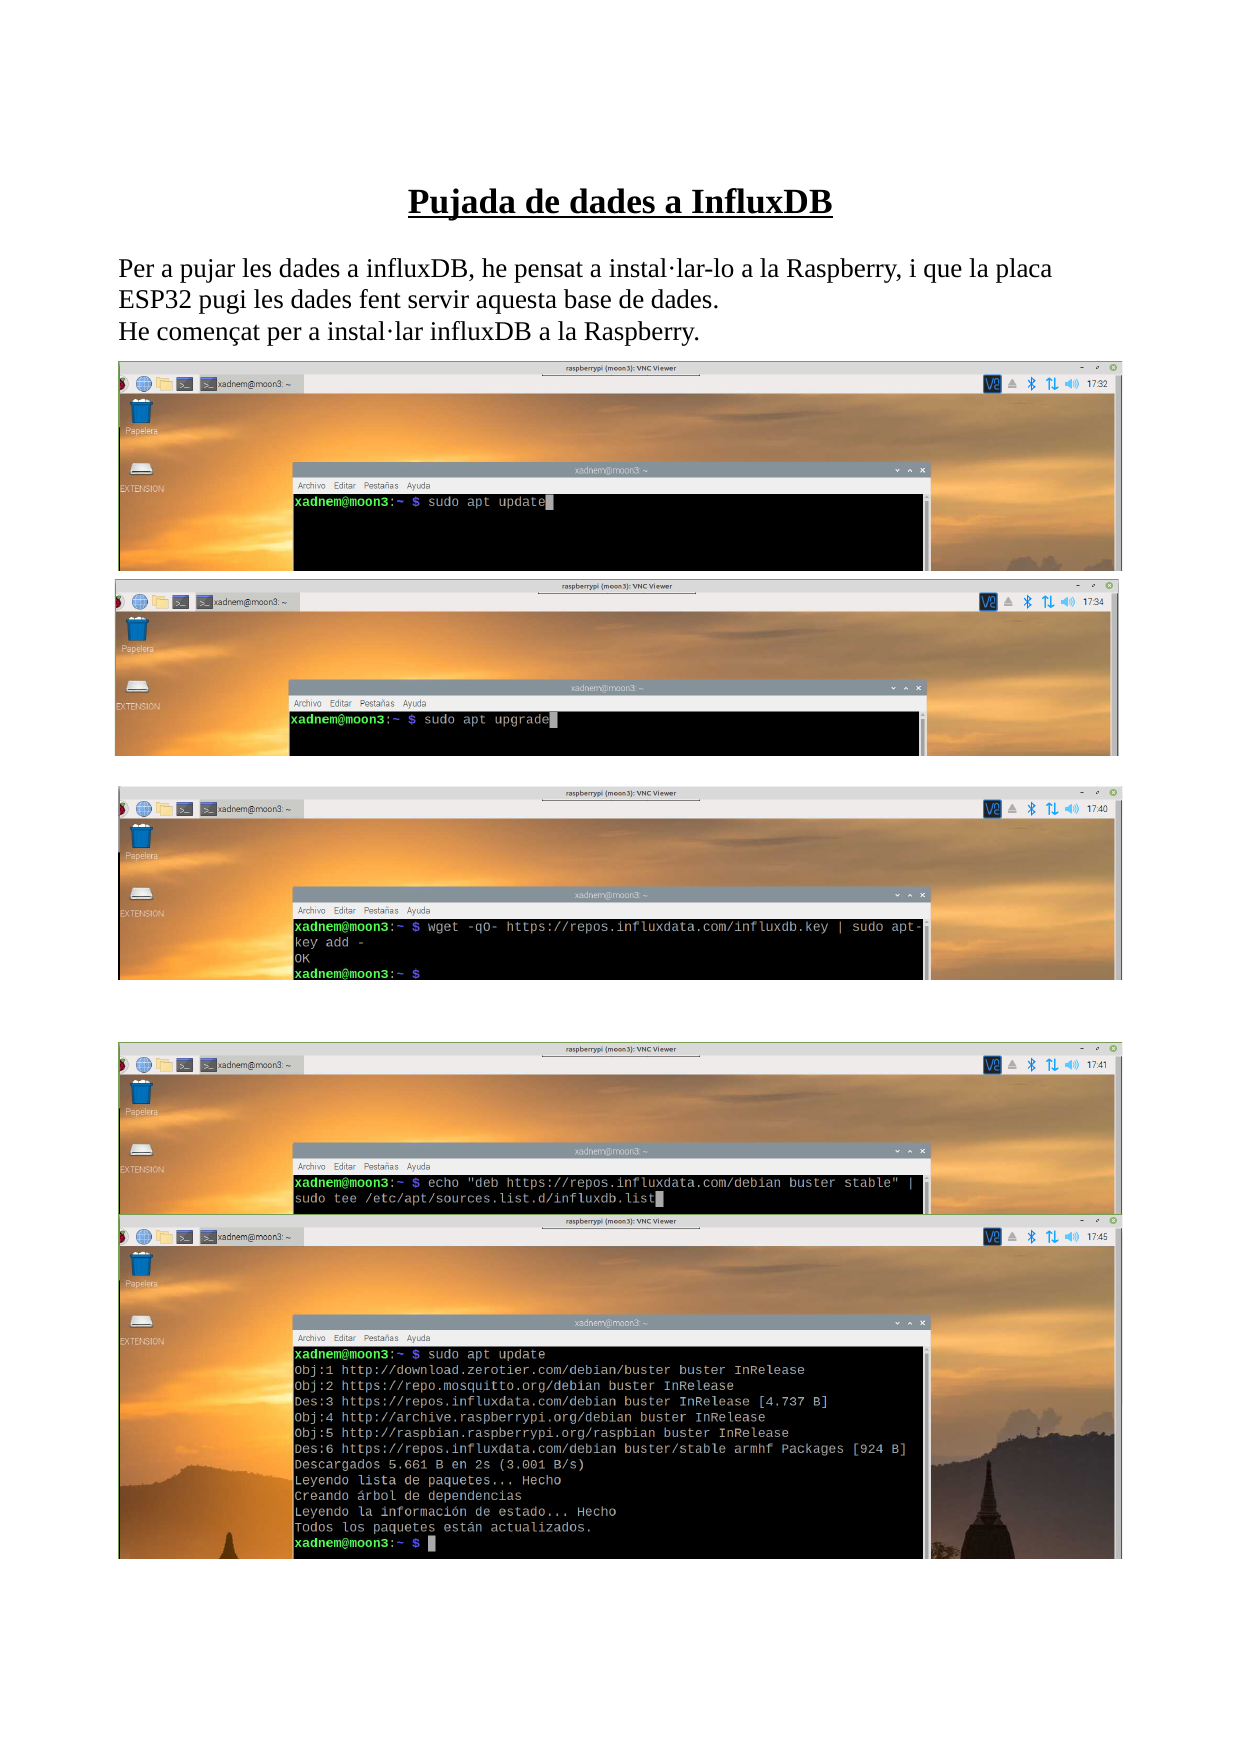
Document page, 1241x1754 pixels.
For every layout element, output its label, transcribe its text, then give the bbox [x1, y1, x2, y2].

picture [118, 361, 1123, 571]
text Pujada de dades a InfluxDB [118, 180, 1122, 221]
text He començat per a instal·lar influxDB a la Raspberry. [118, 315, 1122, 346]
text Per a pujar les dades a influxDB, he pensat a instal·lar-lo a la Raspberry, i que la placa ESP32 pugi les dades fent servir aquesta base de dades. [118, 252, 1122, 315]
picture [114, 579, 1119, 756]
picture [118, 786, 1123, 980]
picture [118, 1042, 1123, 1559]
